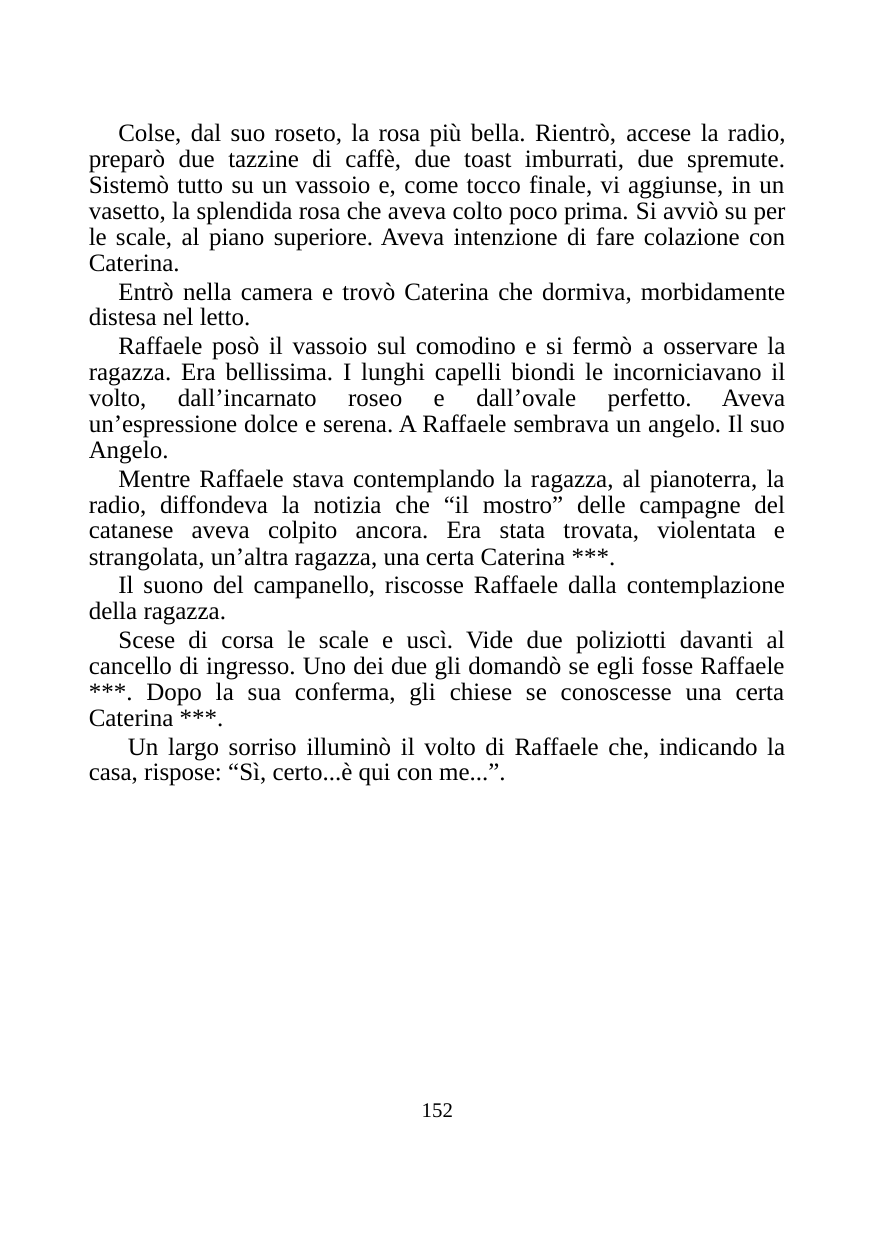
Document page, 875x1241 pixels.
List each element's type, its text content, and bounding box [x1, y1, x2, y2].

text Il suono del campanello, riscosse Raffaele dalla contemplazione della ragazza. [88, 570, 786, 625]
text Mentre Raffaele stava contemplando la ragazza, al pianoterra, la radio, diffondeva la notizia che “il mostro” delle campagne del catanese aveva colpito ancora. Era stata trovata, violentata e strangolata, un’altra ragazza, una certa Caterina ***. [88, 464, 786, 570]
text Raffaele posò il vassoio sul comodino e si fermò a osservare la ragazza. Era bellissima. I lunghi capelli biondi le incorniciavano il volto, dall’incarnato roseo e dall’ovale perfetto. Aveva un’espressione dolce e serena. A Raffaele sembrava un angelo. Il suo Angelo. [88, 331, 786, 464]
text Un largo sorriso illuminò il volto di Raffaele che, indicando la casa, rispose: “Sì, certo...è qui con me...”. [88, 732, 786, 786]
text Colse, dal suo roseto, la rosa più bella. Rientrò, accese la radio, preparò due tazzine di caffè, due toast imburrati, due spremute. Sistemò tutto su un vassoio e, come tocco finale, vi aggiunse, in un vasetto, la splendida rosa che aveva colto poco prima. Si avviò su per le scale, al piano superiore. Aveva intenzione di fare colazione con Caterina. [88, 118, 786, 277]
text Scese di corsa le scale e uscì. Vide due poliziotti davanti al cancello di ingresso. Uno dei due gli domandò se egli fosse Raffaele ***. Dopo la sua conferma, gli chiese se conoscesse una certa Caterina ***. [88, 625, 786, 732]
text Entrò nella camera e trovò Caterina che dormiva, morbidamente distesa nel letto. [88, 277, 786, 331]
